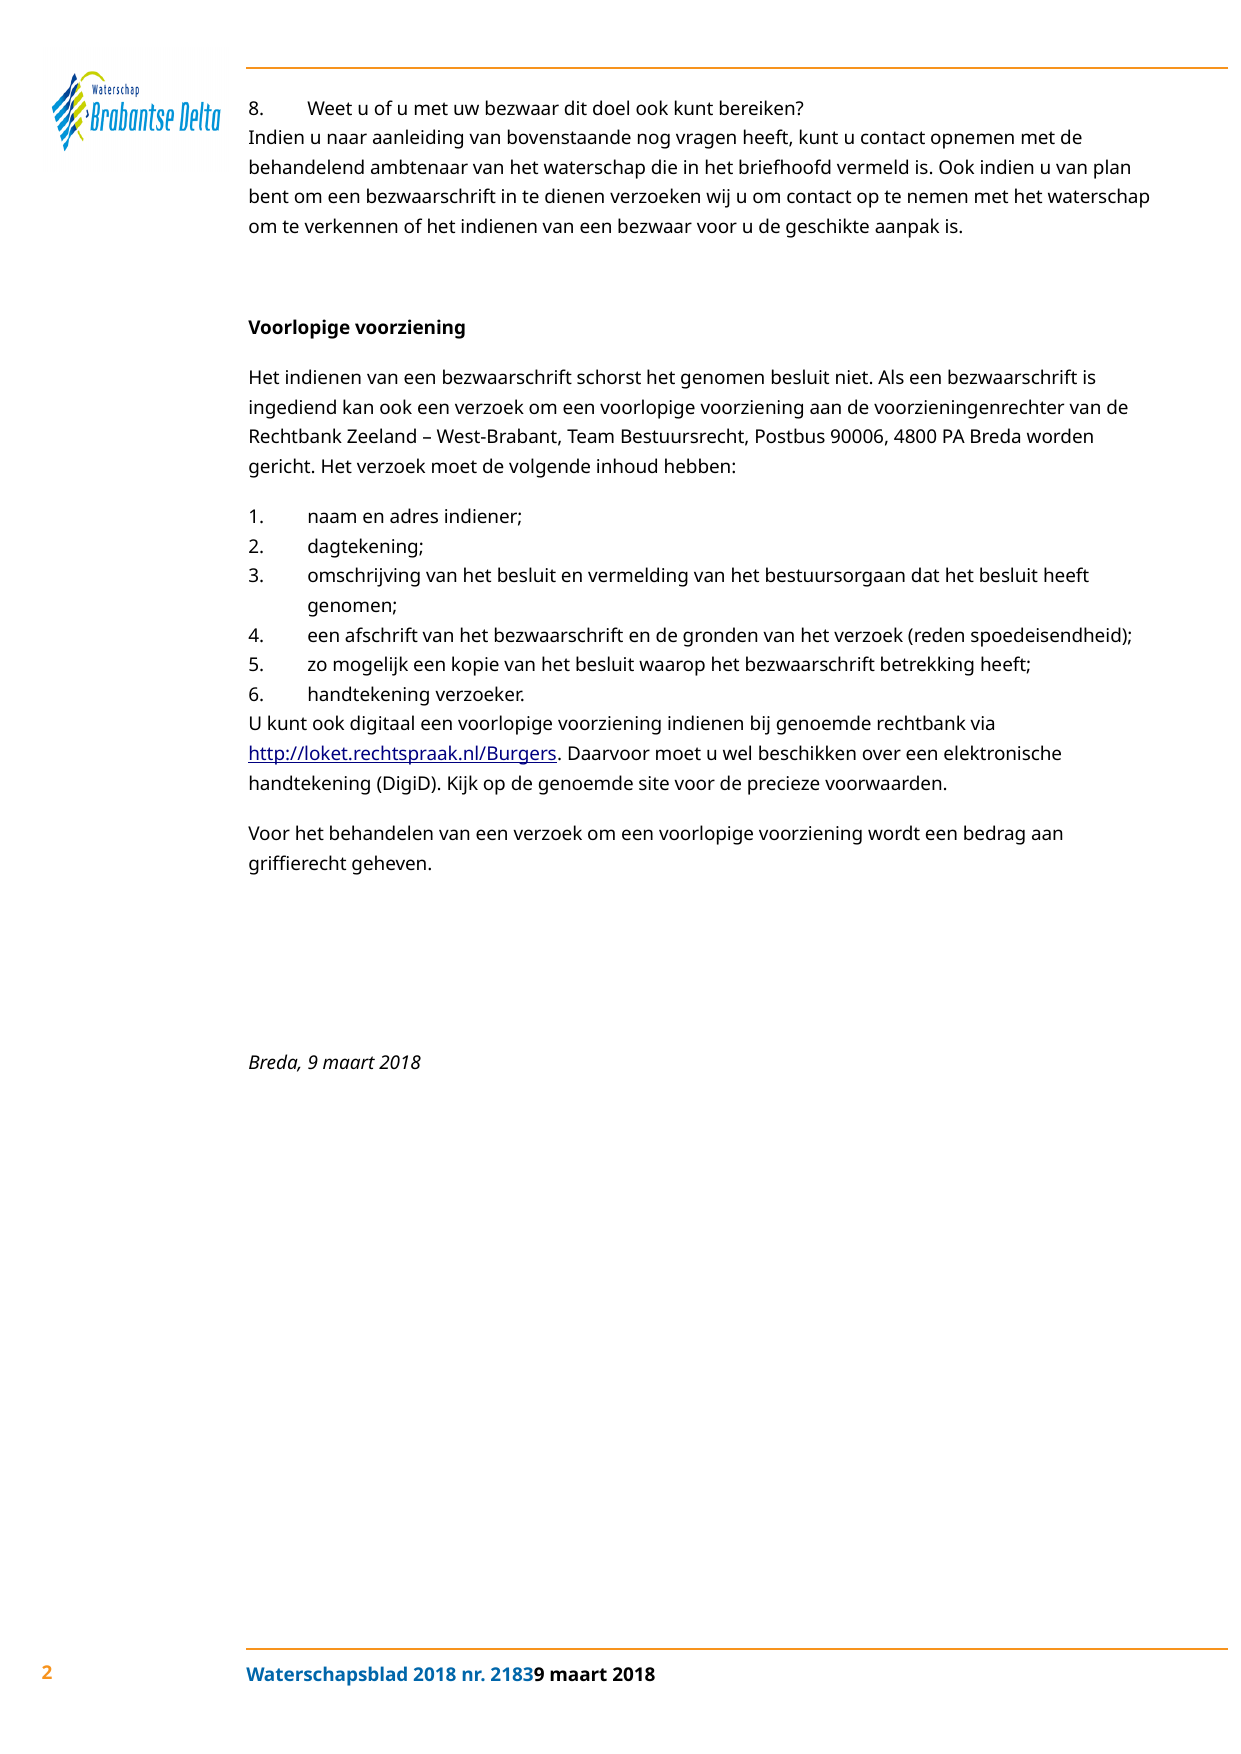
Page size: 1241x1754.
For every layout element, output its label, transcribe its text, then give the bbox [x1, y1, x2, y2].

text Breda, 9 maart 2018 [248, 1049, 1152, 1074]
list Weet u of u met uw bezwaar dit doel ook kunt bereiken? [248, 95, 1152, 121]
list zo mogelijk een kopie van het besluit waarop het bezwaarschrift betrekking heeft; [248, 651, 1152, 677]
text Indien u naar aanleiding van bovenstaande nog vragen heeft, kunt u contact opnemen met de behandelend ambtenaar van het waterschap die in het briefhoofd vermeld is. Ook indien u van plan bent om een bezwaarschrift in te dienen verzoeken wij u om contact op te nemen met het waterschap om te verkennen of het indienen van een bezwaar voor u de geschikte aanpak is. [248, 124, 1152, 239]
list handtekening verzoeker. [248, 681, 1152, 707]
list omschrijving van het besluit en vermelding van het bestuursorgaan dat het besluit heeft genomen; [248, 563, 1152, 618]
text U kunt ook digitaal een voorlopige voorziening indienen bij genoemde rechtbank via http://loket.rechtspraak.nl/Burgers. Daarvoor moet u wel beschikken over een elektronische handtekening (DigiD). Kijk op de genoemde site voor de precieze voorwaarden. [248, 711, 1152, 796]
text Voorlopige voorziening [248, 314, 1152, 340]
text Het indienen van een bezwaarschrift schorst het genomen besluit niet. Als een bezwaarschrift is ingediend kan ook een verzoek om een voorlopige voorziening aan de voorzieningenrechter van de Rechtbank Zeeland – West-Brabant, Team Bestuursrecht, Postbus 90006, 4800 PA Breda worden gericht. Het verzoek moet de volgende inhoud hebben: [248, 364, 1152, 479]
list een afschrift van het bezwaarschrift en de gronden van het verzoek (reden spoedeisendheid); [248, 622, 1152, 648]
list naam en adres indiener; [248, 503, 1152, 529]
picture [41, 47, 231, 172]
text Voor het behandelen van een verzoek om een voorlopige voorziening wordt een bedrag aan griffierecht geheven. [248, 820, 1152, 876]
list dagtekening; [248, 533, 1152, 559]
